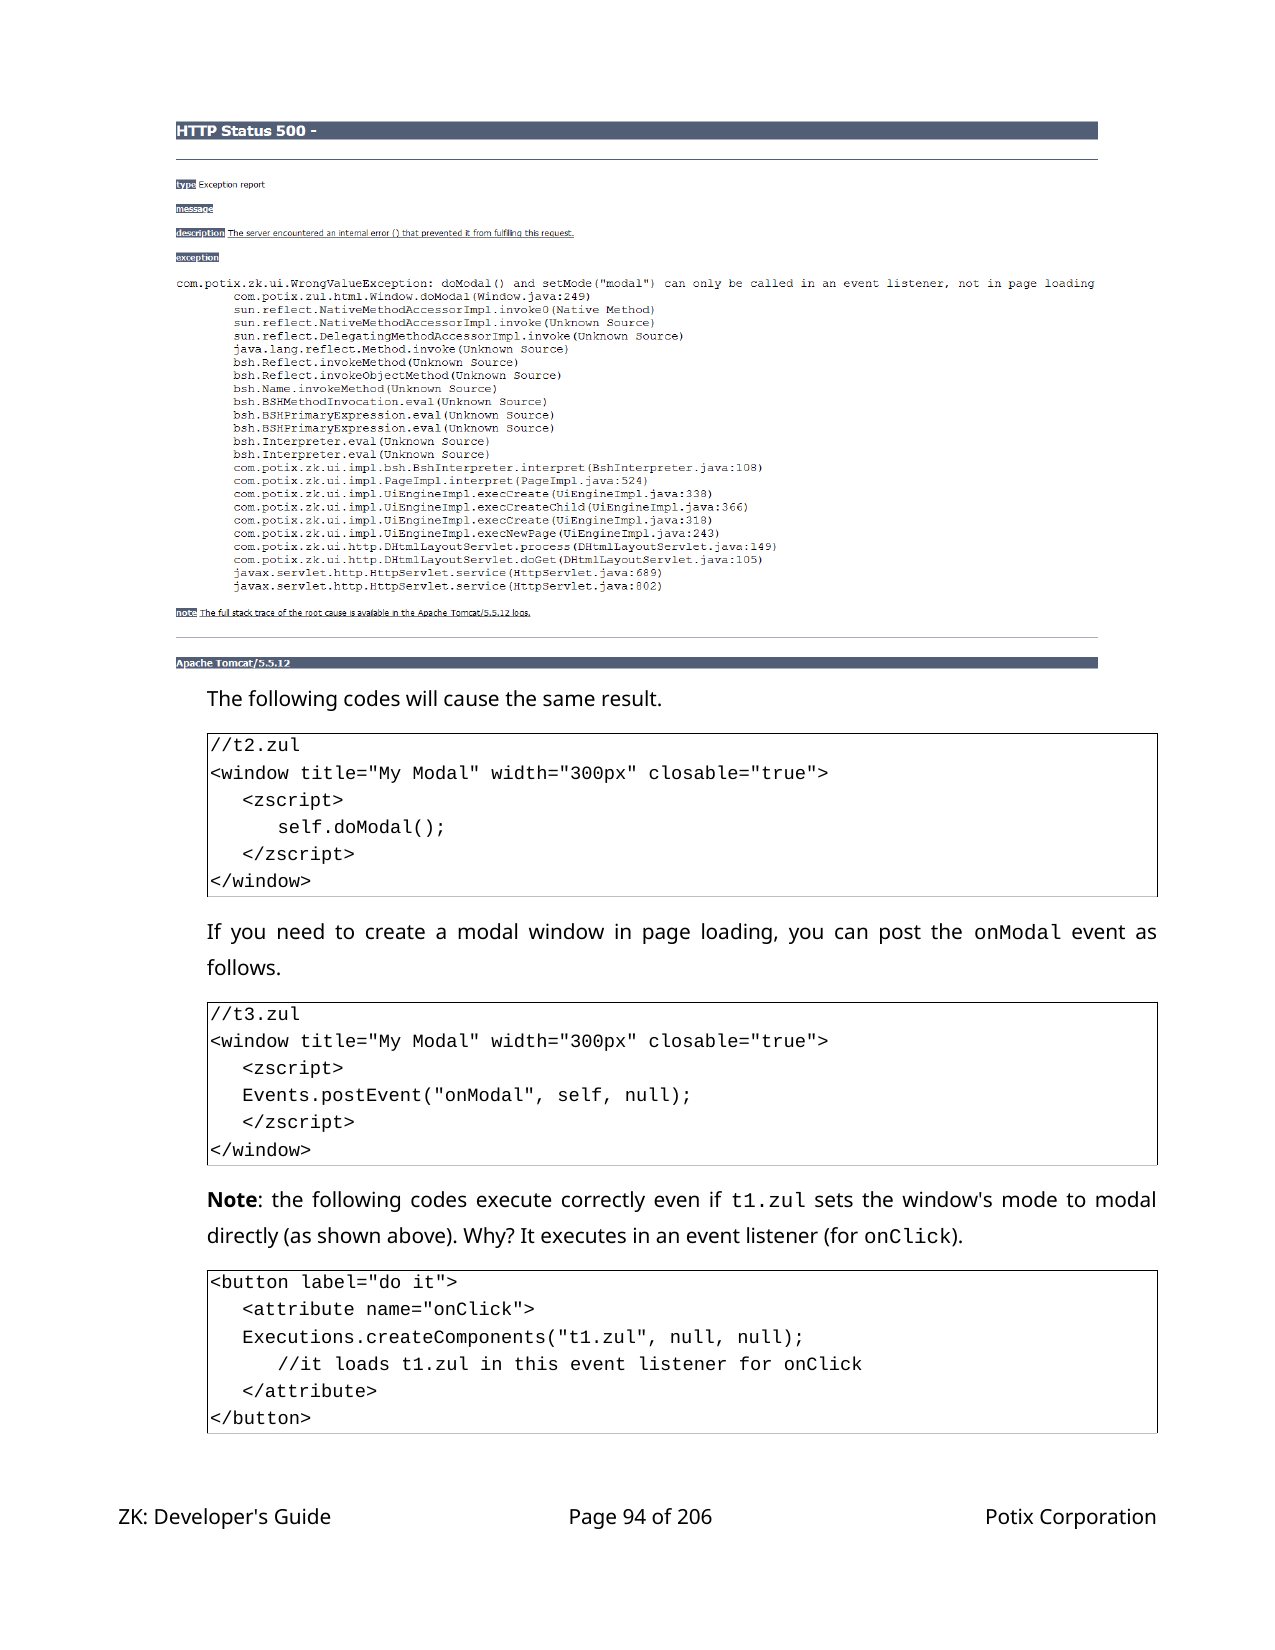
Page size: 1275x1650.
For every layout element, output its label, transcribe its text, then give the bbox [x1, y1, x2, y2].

text self.doModal(); [208, 815, 1157, 839]
text //t3.zul [208, 1003, 1157, 1026]
text //it loads t1.zul in this event listener for onClick [208, 1352, 1157, 1376]
text If you need to create a modal window in page loading, you can post the onModal event as follows. [207, 917, 1157, 981]
text <zscript> [208, 1056, 1157, 1080]
text </window> [208, 1137, 1157, 1165]
text <window title="My Modal" width="300px" closable="true"> [208, 1029, 1157, 1053]
text Events.postEvent("onModal", self, null); [208, 1083, 1157, 1107]
text Executions.createComponents("t1.zul", null, null); [208, 1324, 1157, 1349]
text </button> [208, 1406, 1157, 1433]
text Note: the following codes execute correctly even if t1.zul sets the window's mode to modal directly (as shown above). Why? It executes in an event listener (for onClick). [207, 1185, 1157, 1249]
text </attribute> [208, 1379, 1157, 1403]
text <zscript> [208, 788, 1157, 812]
text </zscript> [208, 1110, 1157, 1134]
text </zscript> [208, 842, 1157, 866]
picture [172, 118, 1103, 672]
text <attribute name="onClick"> [208, 1297, 1157, 1322]
text <window title="My Modal" width="300px" closable="true"> [208, 761, 1157, 785]
text <button label="do it"> [208, 1271, 1157, 1294]
text //t2.zul [208, 734, 1157, 758]
text </window> [208, 869, 1157, 896]
text The following codes will cause the same result. [207, 672, 1157, 713]
